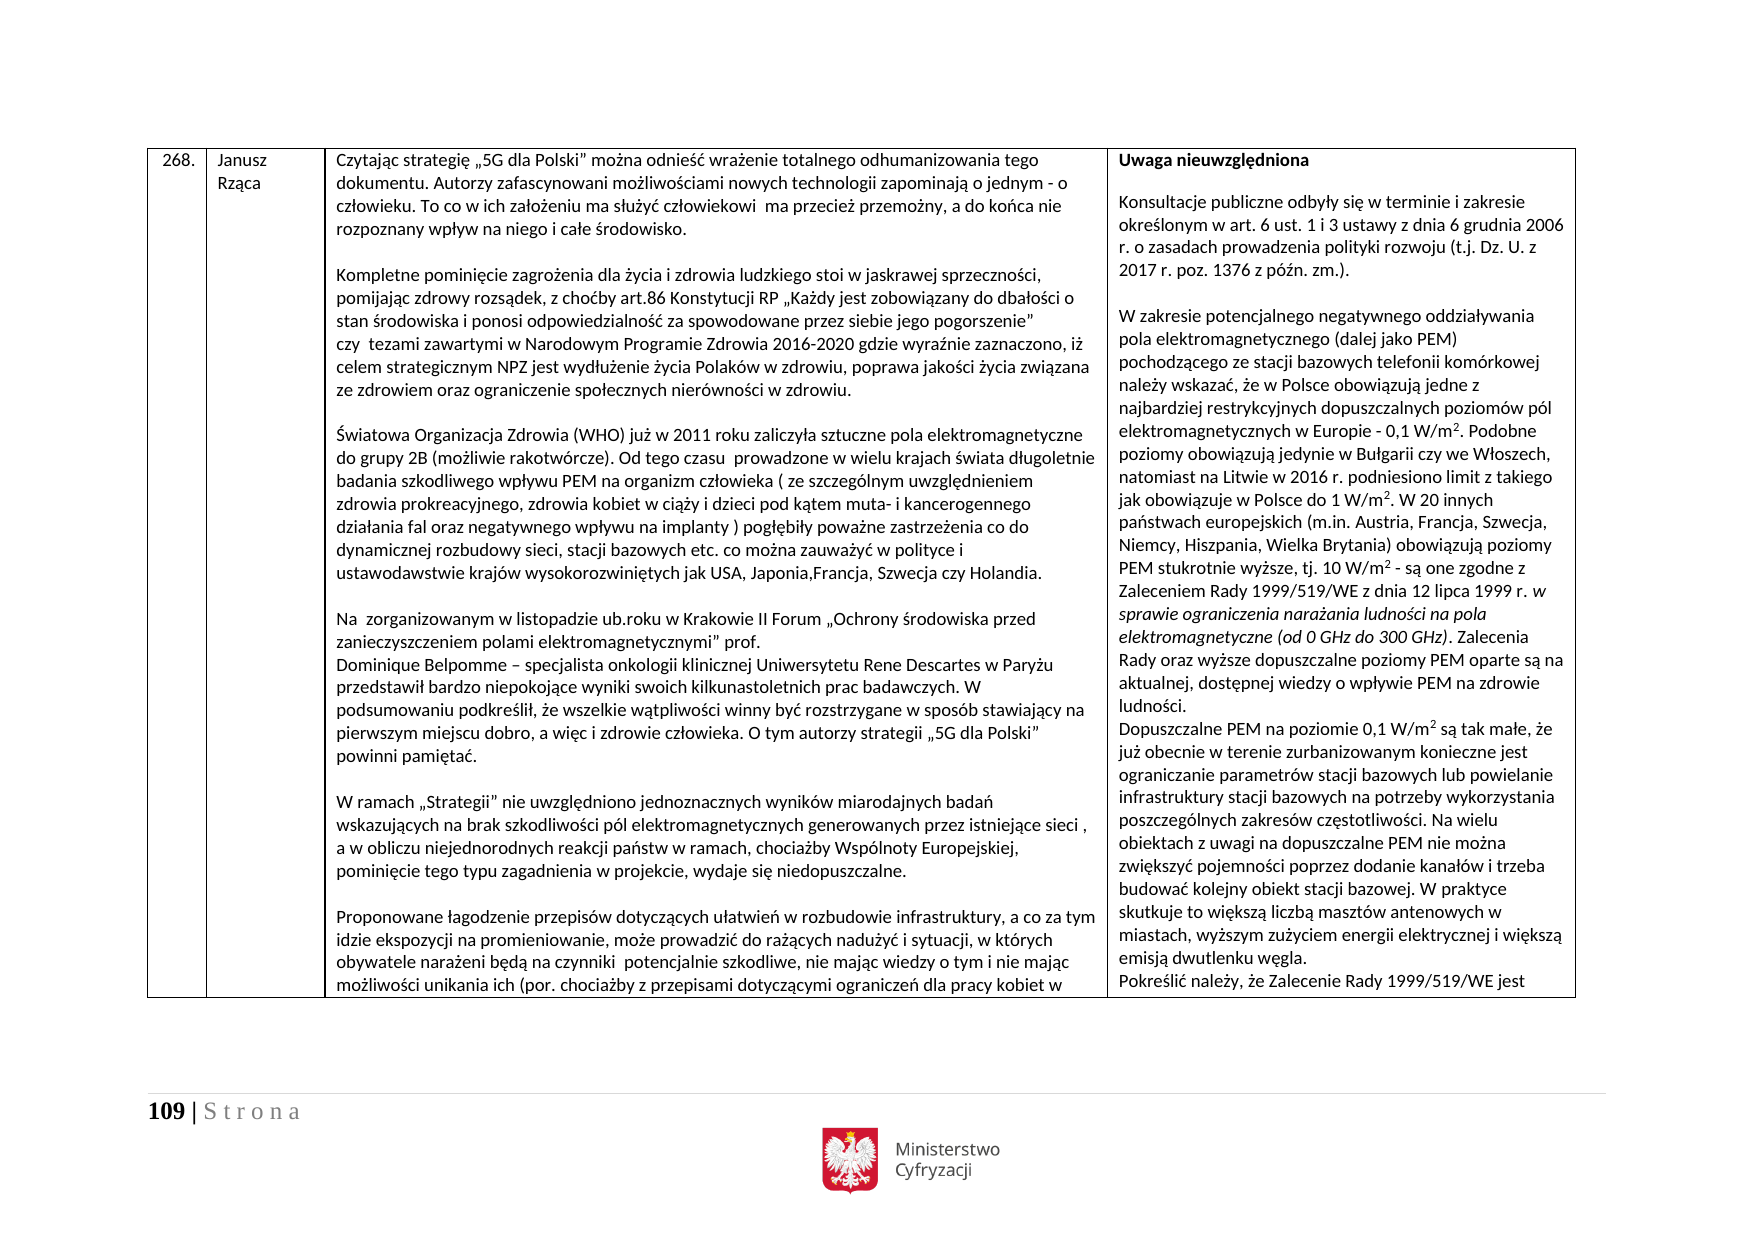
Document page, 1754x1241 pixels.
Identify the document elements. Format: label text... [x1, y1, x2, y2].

table_cell Janusz Rząca [207, 149, 324, 997]
table_cell Uwaga nieuwzględniona Konsultacje publiczne odbyły się w terminie i zakresie określonym w art. 6 ust. 1 i 3 ustawy z dnia 6 grudnia 2006 r. o zasadach prowadzenia polityki rozwoju (t.j. Dz. U. z 2017 r. poz. 1376 z późn. zm.). W zakresie potencjalnego negatywnego oddziaływania pola elektromagnetycznego (dalej jako PEM) pochodzącego ze stacji bazowych telefonii komórkowej należy wskazać, że w Polsce obowiązują jedne z najbardziej restrykcyjnych dopuszczalnych poziomów pól elektromagnetycznych w Europie - 0,1 W/m2. Podobne poziomy obowiązują jedynie w Bułgarii czy we Włoszech, natomiast na Litwie w 2016 r. podniesiono limit z takiego jak obowiązuje w Polsce do 1 W/m2. W 20 innych państwach europejskich (m.in. Austria, Francja, Szwecja, Niemcy, Hiszpania, Wielka Brytania) obowiązują poziomy PEM stukrotnie wyższe, tj. 10 W/m2 - są one zgodne z Zaleceniem Rady 1999/519/WE z dnia 12 lipca 1999 r. w sprawie ograniczenia narażania ludności na pola elektromagnetyczne (od 0 GHz do 300 GHz). Zalecenia Rady oraz wyższe dopuszczalne poziomy PEM oparte są na aktualnej, dostępnej wiedzy o wpływie PEM na zdrowie ludności. Dopuszczalne PEM na poziomie 0,1 W/m2 są tak małe, że już obecnie w terenie zurbanizowanym konieczne jest ograniczanie parametrów stacji bazowych lub powielanie infrastruktury stacji bazowych na potrzeby wykorzystania poszczególnych zakresów częstotliwości. Na wielu obiektach z uwagi na dopuszczalne PEM nie można zwiększyć pojemności poprzez dodanie kanałów i trzeba budować kolejny obiekt stacji bazowej. W praktyce skutkuje to większą liczbą masztów antenowych w miastach, wyższym zużyciem energii elektrycznej i większą emisją dwutlenku węgla. Pokreślić należy, że Zalecenie Rady 1999/519/WE jest [1108, 149, 1575, 997]
table_cell [148, 149, 206, 997]
table_cell Czytając strategię „5G dla Polski” można odnieść wrażenie totalnego odhumanizowania tego dokumentu. Autorzy zafascynowani możliwościami nowych technologii zapominają o jednym - o człowieku. To co w ich założeniu ma służyć człowiekowi ma przecież przemożny, a do końca nie rozpoznany wpływ na niego i całe środowisko. Kompletne pominięcie zagrożenia dla życia i zdrowia ludzkiego stoi w jaskrawej sprzeczności, pomijając zdrowy rozsądek, z choćby art.86 Konstytucji RP „Każdy jest zobowiązany do dbałości o stan środowiska i ponosi odpowiedzialność za spowodowane przez siebie jego pogorszenie” czy tezami zawartymi w Narodowym Programie Zdrowia 2016-2020 gdzie wyraźnie zaznaczono, iż celem strategicznym NPZ jest wydłużenie życia Polaków w zdrowiu, poprawa jakości życia związana ze zdrowiem oraz ograniczenie społecznych nierówności w zdrowiu. Światowa Organizacja Zdrowia (WHO) już w 2011 roku zaliczyła sztuczne pola elektromagnetyczne do grupy 2B (możliwie rakotwórcze). Od tego czasu prowadzone w wielu krajach świata długoletnie badania szkodliwego wpływu PEM na organizm człowieka ( ze szczególnym uwzględnieniem zdrowia prokreacyjnego, zdrowia kobiet w ciąży i dzieci pod kątem muta- i kancerogennego działania fal oraz negatywnego wpływu na implanty ) pogłębiły poważne zastrzeżenia co do dynamicznej rozbudowy sieci, stacji bazowych etc. co można zauważyć w polityce i ustawodawstwie krajów wysokorozwiniętych jak USA, Japonia,Francja, Szwecja czy Holandia. Na zorganizowanym w listopadzie ub.roku w Krakowie II Forum „Ochrony środowiska przed zanieczyszczeniem polami elektromagnetycznymi” prof. Dominique Belpomme – specjalista onkologii klinicznej Uniwersytetu Rene Descartes w Paryżu przedstawił bardzo niepokojące wyniki swoich kilkunastoletnich prac badawczych. W podsumowaniu podkreślił, że wszelkie wątpliwości winny być rozstrzygane w sposób stawiający na pierwszym miejscu dobro, a więc i zdrowie człowieka. O tym autorzy strategii „5G dla Polski” powinni pamiętać. W ramach „Strategii” nie uwzględniono jednoznacznych wyników miarodajnych badań wskazujących na brak szkodliwości pól elektromagnetycznych generowanych przez istniejące sieci , a w obliczu niejednorodnych reakcji państw w ramach, chociażby Wspólnoty Europejskiej, pominięcie tego typu zagadnienia w projekcie, wydaje się niedopuszczalne. Proponowane łagodzenie przepisów dotyczących ułatwień w rozbudowie infrastruktury, a co za tym idzie ekspozycji na promieniowanie, może prowadzić do rażących nadużyć i sytuacji, w których obywatele narażeni będą na czynniki potencjalnie szkodliwe, nie mając wiedzy o tym i nie mając możliwości unikania ich (por. chociażby z przepisami dotyczącymi ograniczeń dla pracy kobiet w [326, 149, 1107, 997]
